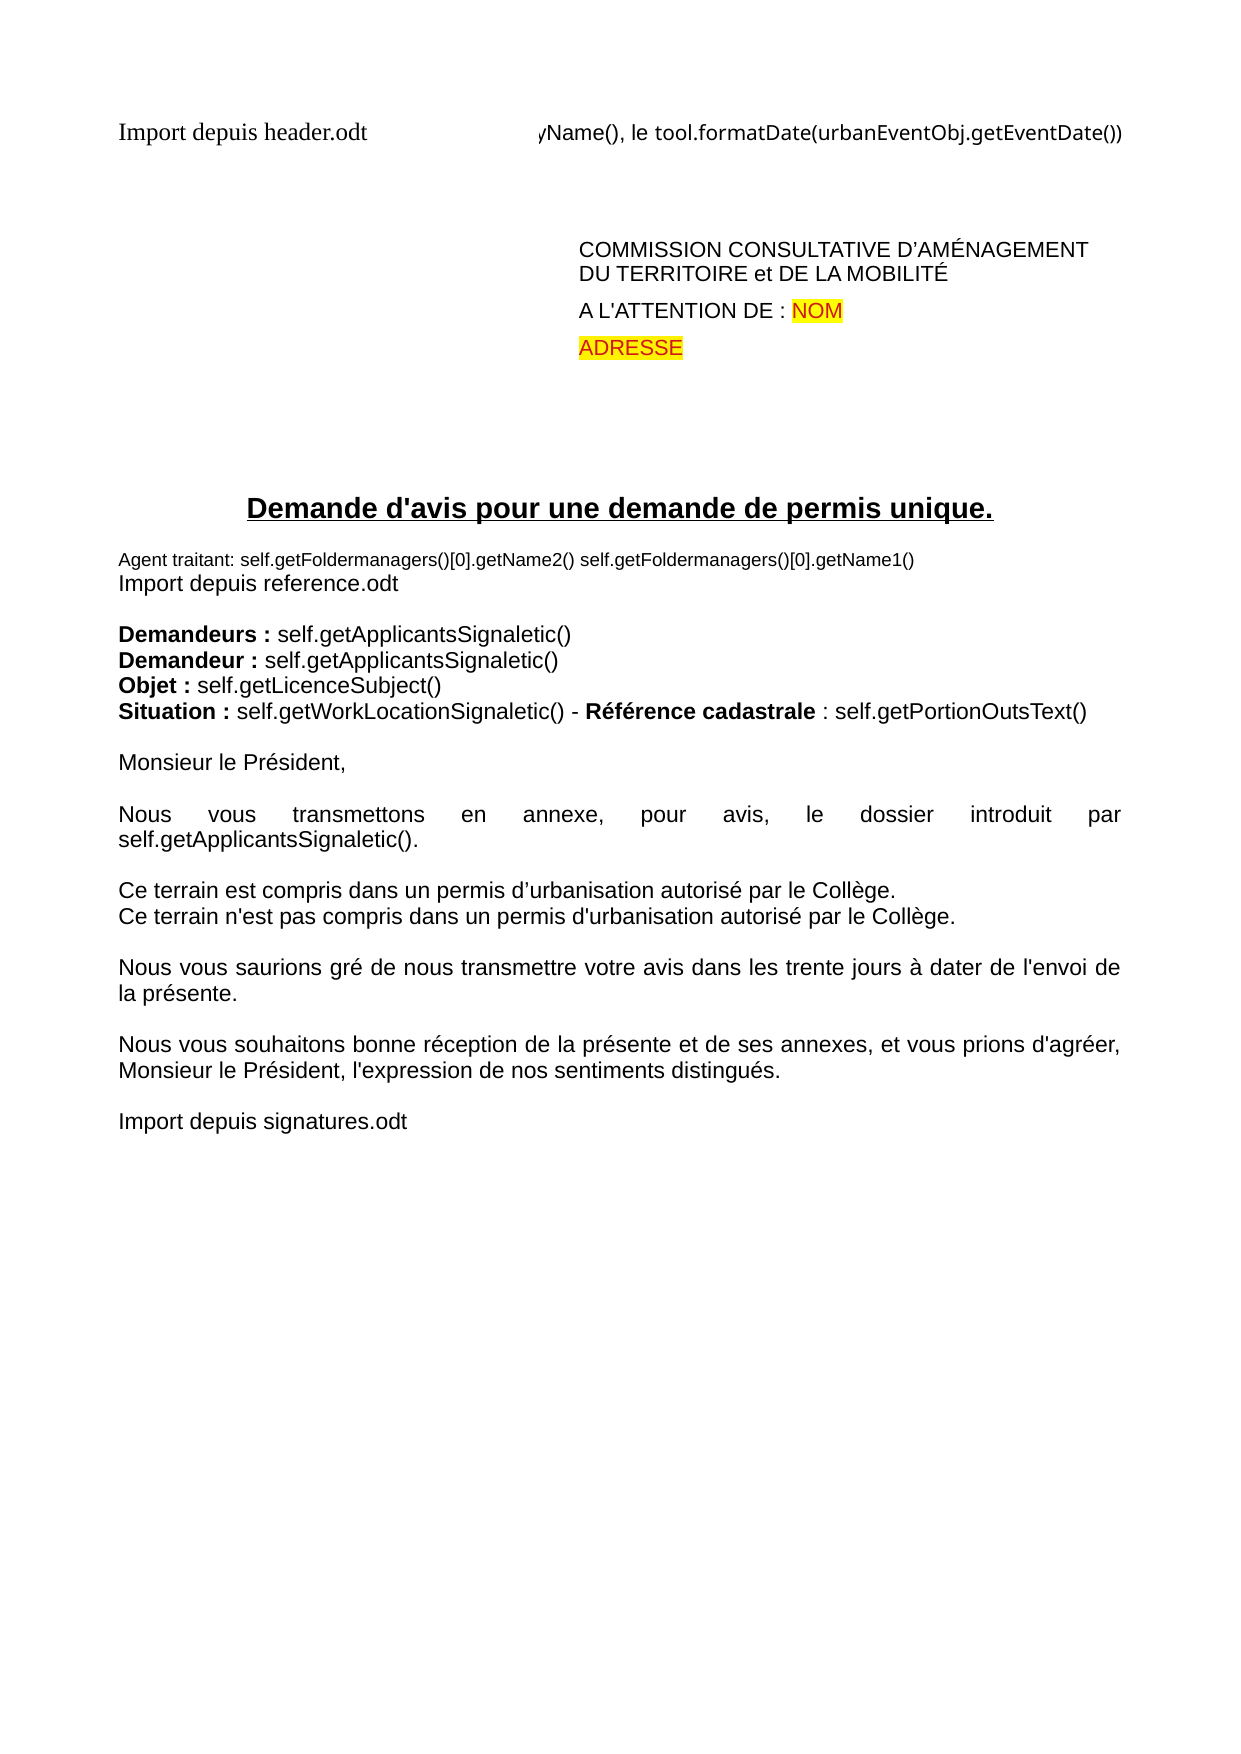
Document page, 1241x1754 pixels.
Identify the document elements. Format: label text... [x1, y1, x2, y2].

text Monsieur le Président, [118, 750, 1122, 776]
text COMMISSION CONSULTATIVE D’AMÉNAGEMENT DU TERRITOIRE et DE LA MOBILITÉ [579, 237, 1111, 286]
text Demandeurs : self.getApplicantsSignaletic() [118, 622, 1122, 648]
text Import depuis header.odt [118, 118, 539, 146]
text Nous vous saurions gré de nous transmettre votre avis dans les trente jours à dater de l'envoi de la présente. [118, 955, 1122, 1006]
text Nous vous souhaitons bonne réception de la présente et de ses annexes, et vous prions d'agréer, Monsieur le Président, l'expression de nos sentiments distingués. [118, 1032, 1122, 1083]
text ADRESSE [579, 336, 1111, 360]
text Agent traitant: self.getFoldermanagers()[0].getName2() self.getFoldermanagers()[0].getName1() [118, 550, 1122, 571]
text Objet : self.getLicenceSubject() [118, 673, 1122, 699]
text Situation : self.getWorkLocationSignaletic() - Référence cadastrale : self.getPortionOutsText() [118, 699, 1122, 724]
text Ce terrain est compris dans un permis d’urbanisation autorisé par le Collège. [118, 878, 1122, 904]
text Import depuis reference.odt [118, 571, 1122, 596]
text A L'ATTENTION DE : NOM [579, 299, 1111, 323]
text Import depuis signatures.odt [118, 1109, 1122, 1134]
text Ce terrain n'est pas compris dans un permis d'urbanisation autorisé par le Collège. [118, 904, 1122, 929]
text Nous vous transmettons en annexe, pour avis, le dossier introduit par self.getApplicantsSignaletic(). [118, 801, 1122, 853]
text Demande d'avis pour une demande de permis unique. [118, 492, 1122, 524]
text Demandeur : self.getApplicantsSignaletic() [118, 648, 1122, 673]
text tool.getCityName(), le tool.formatDate(urbanEventObj.getEventDate()) [118, 118, 1122, 427]
